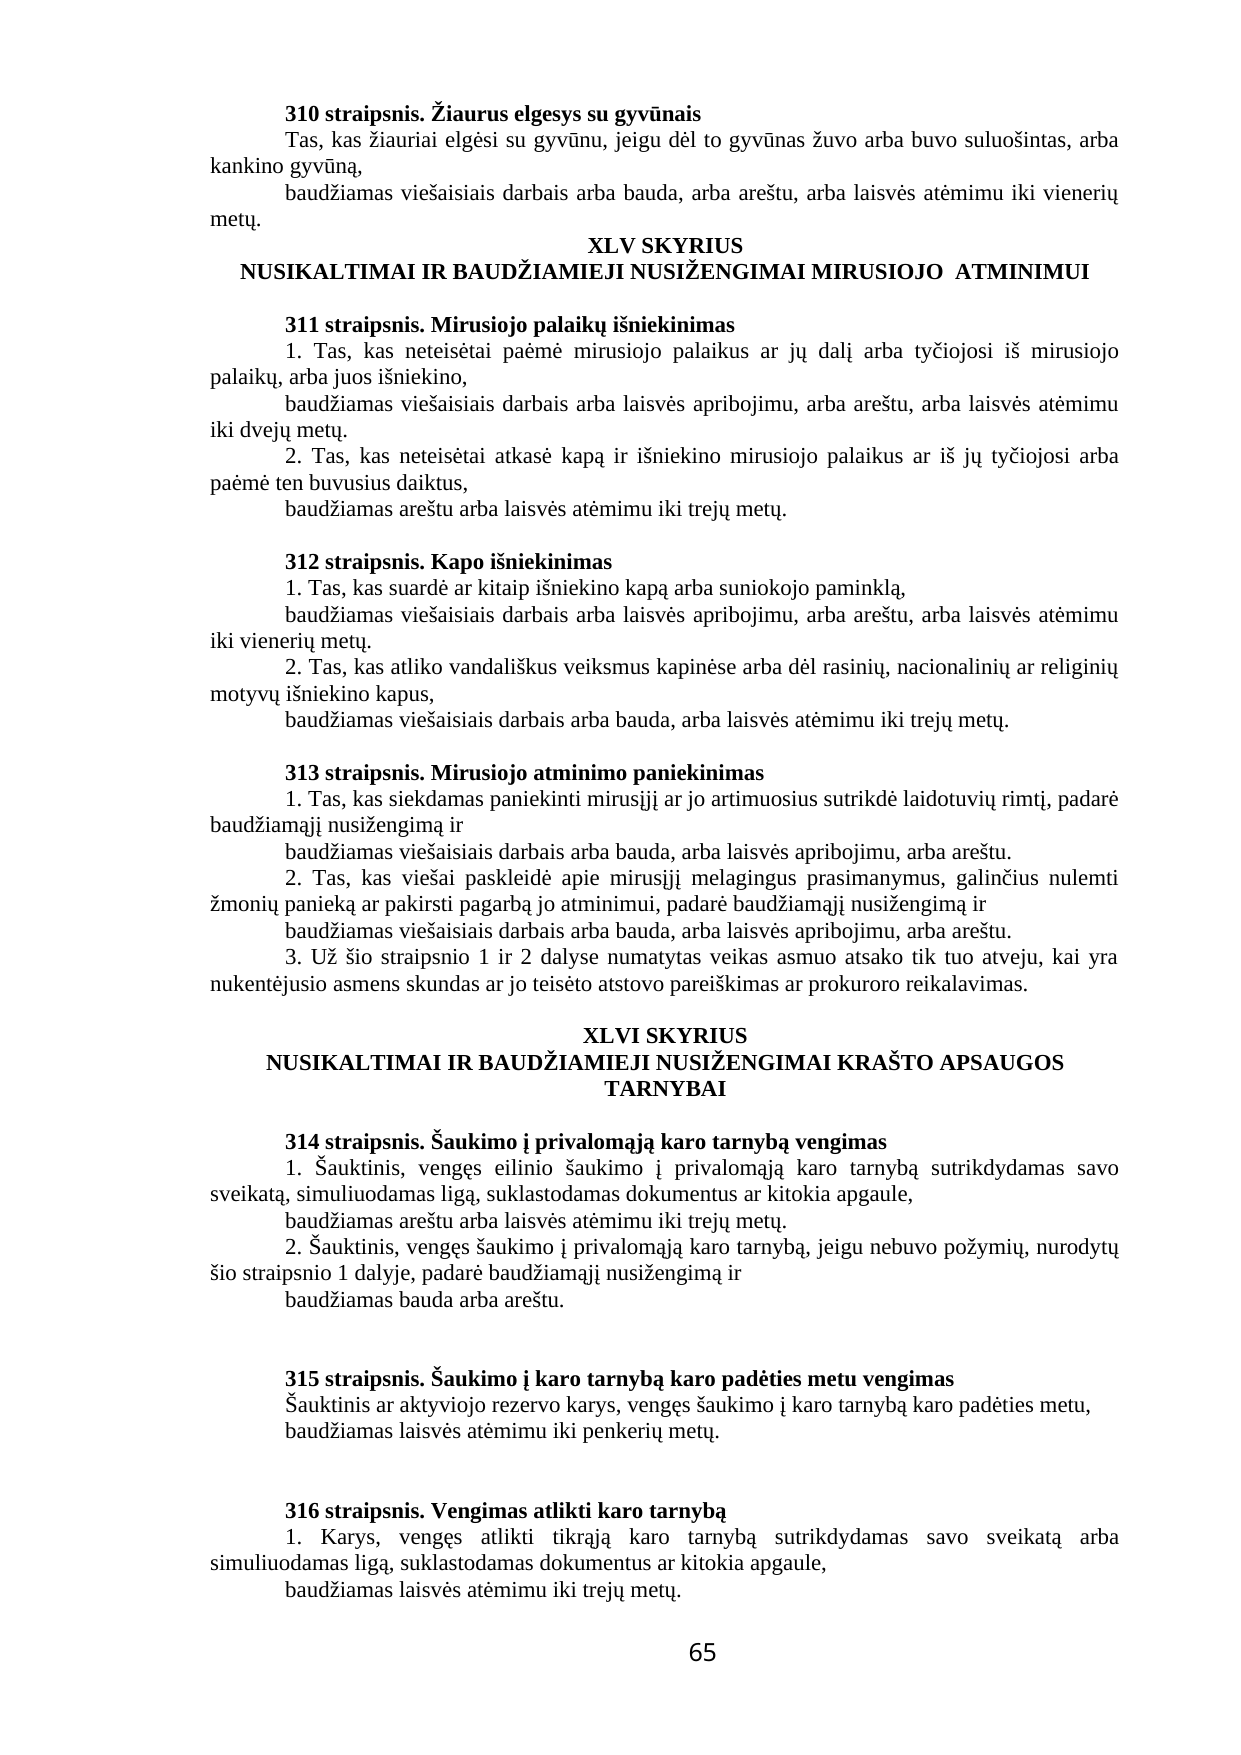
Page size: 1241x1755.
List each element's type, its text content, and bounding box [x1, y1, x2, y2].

text 1. Karys, vengęs atlikti tikrąją karo tarnybą sutrikdydamas savo sveikatą arba simuliuodamas ligą, suklastodamas dokumentus ar kitokia apgaule, [210, 1523, 1120, 1576]
text baudžiamas viešaisiais darbais arba bauda, arba laisvės apribojimu, arba areštu. [210, 838, 1120, 864]
text baudžiamas viešaisiais darbais arba bauda, arba areštu, arba laisvės atėmimu iki vienerių metų. [210, 179, 1120, 232]
text 313 straipsnis. Mirusiojo atminimo paniekinimas [210, 759, 1120, 785]
text baudžiamas viešaisiais darbais arba bauda, arba laisvės apribojimu, arba areštu. [210, 917, 1120, 943]
text 312 straipsnis. Kapo išniekinimas [210, 548, 1120, 574]
text baudžiamas bauda arba areštu. [210, 1286, 1120, 1312]
text Nusikaltimai IR BAUDŽIAMIEJI NUSIŽENGIMAI krašto apsaugos tarnybAI [210, 1049, 1120, 1101]
text 1. Tas, kas suardė ar kitaip išniekino kapą arba suniokojo paminklą, [210, 574, 1120, 601]
text XLV SKYRIUS [210, 232, 1120, 258]
text 1. Tas, kas siekdamas paniekinti mirusįjį ar jo artimuosius sutrikdė laidotuvių rimtį, padarė baudžiamąjį nusižengimą ir [210, 785, 1120, 838]
text NUSIKALTIMAI IR BAUDŽIAMIEJI NUSIŽENGIMAI MIRUSIOJO ATMINIMUI [210, 258, 1120, 284]
text 1. Tas, kas neteisėtai paėmė mirusiojo palaikus ar jų dalį arba tyčiojosi iš mirusiojo palaikų, arba juos išniekino, [210, 337, 1120, 390]
text baudžiamas laisvės atėmimu iki penkerių metų. [210, 1418, 1120, 1444]
text 316 straipsnis. Vengimas atlikti karo tarnybą [210, 1497, 1120, 1523]
subtitle XLVI skyrius [210, 1022, 1120, 1049]
text 2. Tas, kas neteisėtai atkasė kapą ir išniekino mirusiojo palaikus ar iš jų tyčiojosi arba paėmė ten buvusius daiktus, [210, 442, 1120, 495]
text baudžiamas areštu arba laisvės atėmimu iki trejų metų. [210, 495, 1120, 522]
text 2. Tas, kas viešai paskleidė apie mirusįjį melagingus prasimanymus, galinčius nulemti žmonių panieką ar pakirsti pagarbą jo atminimui, padarė baudžiamąjį nusižengimą ir [210, 864, 1120, 917]
text baudžiamas viešaisiais darbais arba laisvės apribojimu, arba areštu, arba laisvės atėmimu iki dvejų metų. [210, 390, 1120, 442]
text 3. Už šio straipsnio 1 ir 2 dalyse numatytas veikas asmuo atsako tik tuo atveju, kai yra nukentėjusio asmens skundas ar jo teisėto atstovo pareiškimas ar prokuroro reikalavimas. [210, 943, 1120, 996]
text 311 straipsnis. Mirusiojo palaikų išniekinimas [210, 311, 1120, 337]
text baudžiamas viešaisiais darbais arba laisvės apribojimu, arba areštu, arba laisvės atėmimu iki vienerių metų. [210, 601, 1120, 653]
text 1. Šauktinis, vengęs eilinio šaukimo į privalomąją karo tarnybą sutrikdydamas savo sveikatą, simuliuodamas ligą, suklastodamas dokumentus ar kitokia apgaule, [210, 1154, 1120, 1207]
text 314 straipsnis. Šaukimo į privalomąją karo tarnybą vengimas [210, 1128, 1120, 1154]
text 2. Tas, kas atliko vandališkus veiksmus kapinėse arba dėl rasinių, nacionalinių ar religinių motyvų išniekino kapus, [210, 653, 1120, 706]
text Šauktinis ar aktyviojo rezervo karys, vengęs šaukimo į karo tarnybą karo padėties metu, [210, 1391, 1120, 1418]
text baudžiamas laisvės atėmimu iki trejų metų. [210, 1576, 1120, 1602]
text 310 straipsnis. Žiaurus elgesys su gyvūnais [210, 100, 1120, 126]
text baudžiamas areštu arba laisvės atėmimu iki trejų metų. [210, 1207, 1120, 1233]
text baudžiamas viešaisiais darbais arba bauda, arba laisvės atėmimu iki trejų metų. [210, 706, 1120, 732]
text 315 straipsnis. Šaukimo į karo tarnybą karo padėties metu vengimas [210, 1365, 1120, 1391]
text Tas, kas žiauriai elgėsi su gyvūnu, jeigu dėl to gyvūnas žuvo arba buvo suluošintas, arba kankino gyvūną, [210, 126, 1120, 179]
text 2. Šauktinis, vengęs šaukimo į privalomąją karo tarnybą, jeigu nebuvo požymių, nurodytų šio straipsnio 1 dalyje, padarė baudžiamąjį nusižengimą ir [210, 1233, 1120, 1286]
